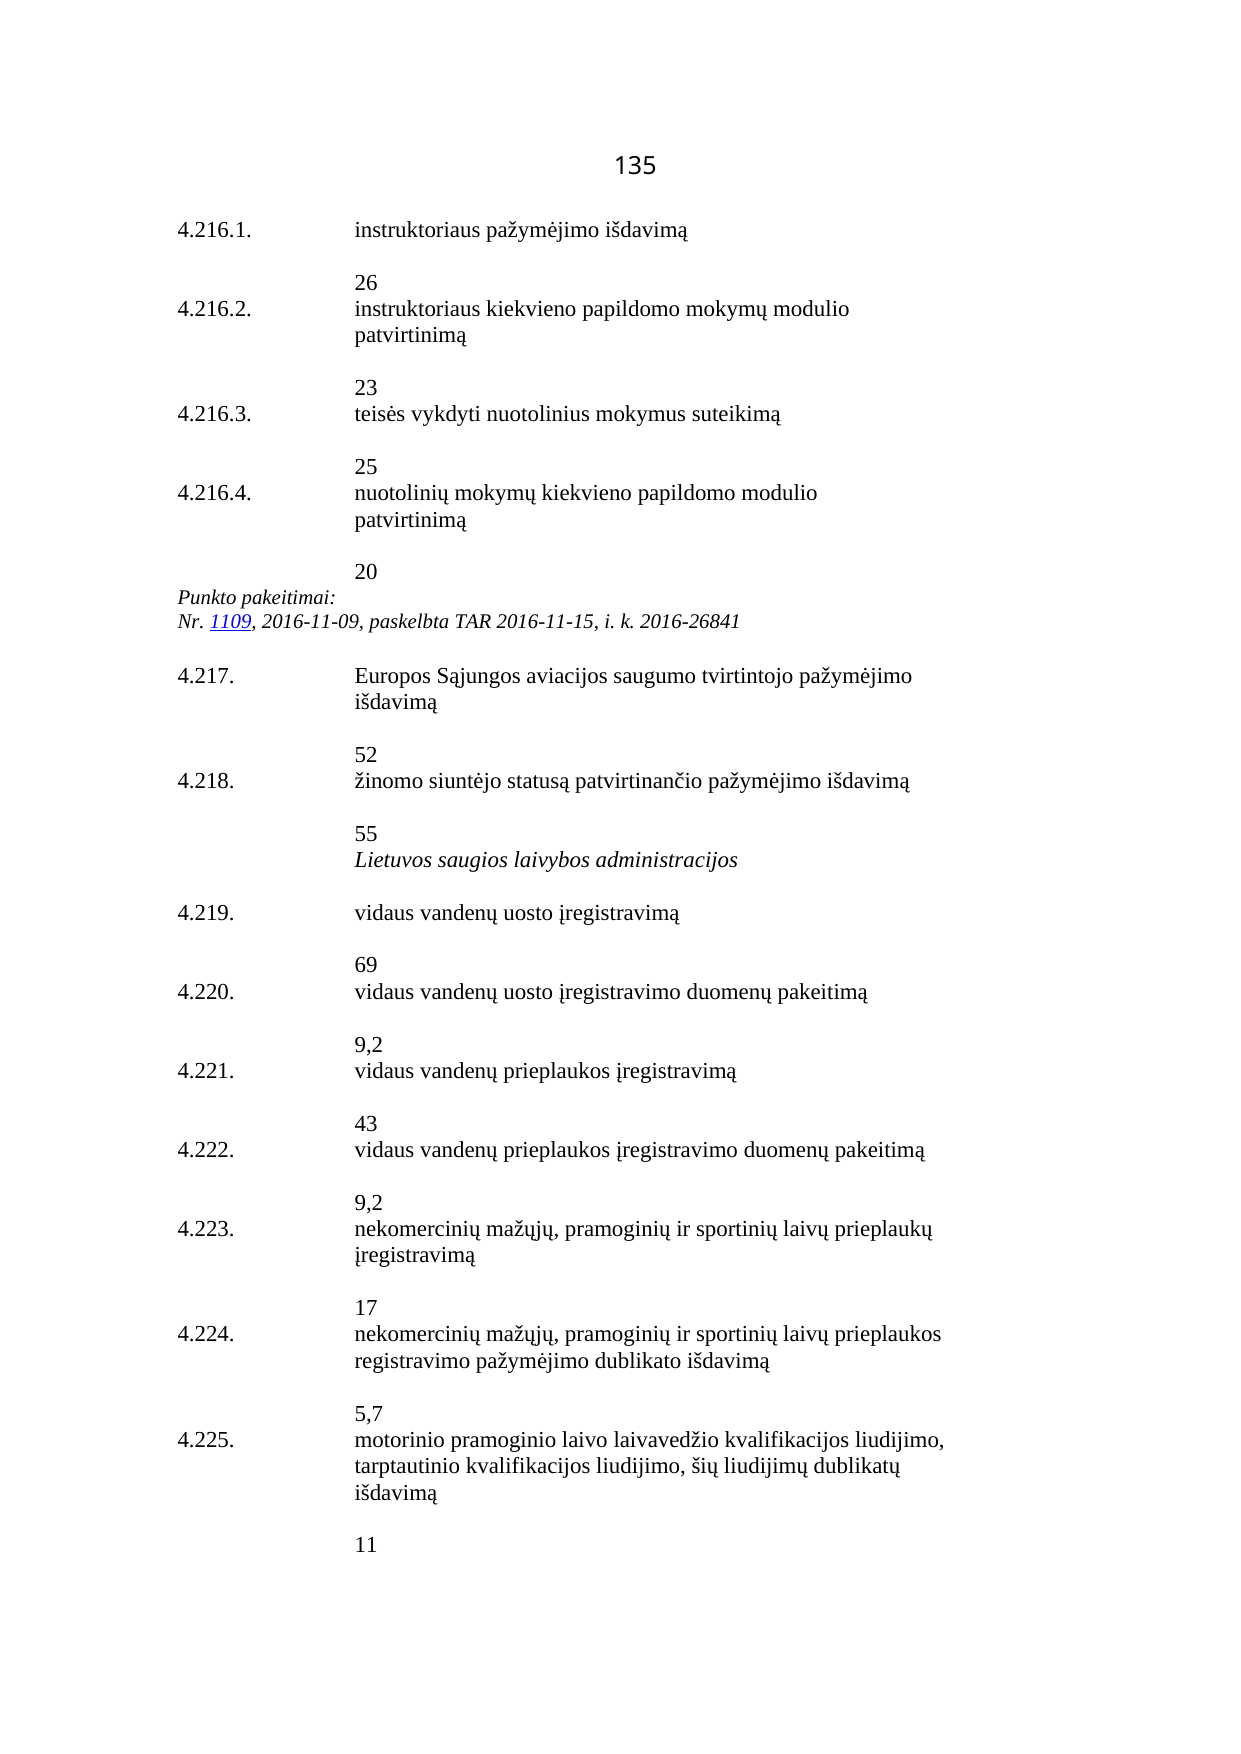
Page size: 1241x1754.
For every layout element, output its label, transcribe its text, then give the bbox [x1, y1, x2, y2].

text 4.216.3. teisės vykdyti nuotolinius mokymus suteikimą 25 [177, 400, 892, 479]
text 4.222. vidaus vandenų prieplaukos įregistravimo duomenų pakeitimą 9,2 [177, 1136, 945, 1215]
text įregistravimą 17 [354, 1241, 945, 1321]
text 4.223. nekomercinių mažųjų, pramoginių ir sportinių laivų prieplaukų [177, 1215, 945, 1241]
text 4.224. nekomercinių mažųjų, pramoginių ir sportinių laivų prieplaukos [177, 1321, 945, 1347]
text Punkto pakeitimai: [177, 585, 1093, 609]
text 4.217. Europos Sąjungos aviacijos saugumo tvirtintojo pažymėjimo [177, 662, 945, 688]
text išdavimą 11 [354, 1479, 945, 1558]
text 4.216.2. instruktoriaus kiekvieno papildomo mokymų modulio [177, 295, 892, 321]
text išdavimą 52 [354, 688, 945, 767]
text 4.218. žinomo siuntėjo statusą patvirtinančio pažymėjimo išdavimą 55 [177, 767, 945, 846]
text 4.219. vidaus vandenų uosto įregistravimą 69 [177, 899, 945, 978]
text patvirtinimą 23 [354, 321, 892, 400]
text 4.216.4. nuotolinių mokymų kiekvieno papildomo modulio [177, 479, 892, 506]
text 4.216.1. instruktoriaus pažymėjimo išdavimą 26 [177, 216, 892, 295]
text patvirtinimą 20 [354, 506, 892, 585]
text tarptautinio kvalifikacijos liudijimo, šių liudijimų dublikatų [354, 1452, 945, 1479]
text 4.220. vidaus vandenų uosto įregistravimo duomenų pakeitimą 9,2 [177, 978, 945, 1057]
text 4.225. motorinio pramoginio laivo laivavedžio kvalifikacijos liudijimo, [177, 1426, 945, 1452]
text Lietuvos saugios laivybos administracijos [354, 846, 945, 899]
text 4.221. vidaus vandenų prieplaukos įregistravimą 43 [177, 1057, 945, 1136]
text Nr. 1109, 2016-11-09, paskelbta TAR 2016-11-15, i. k. 2016-26841 [177, 609, 1093, 633]
text registravimo pažymėjimo dublikato išdavimą 5,7 [354, 1347, 945, 1426]
